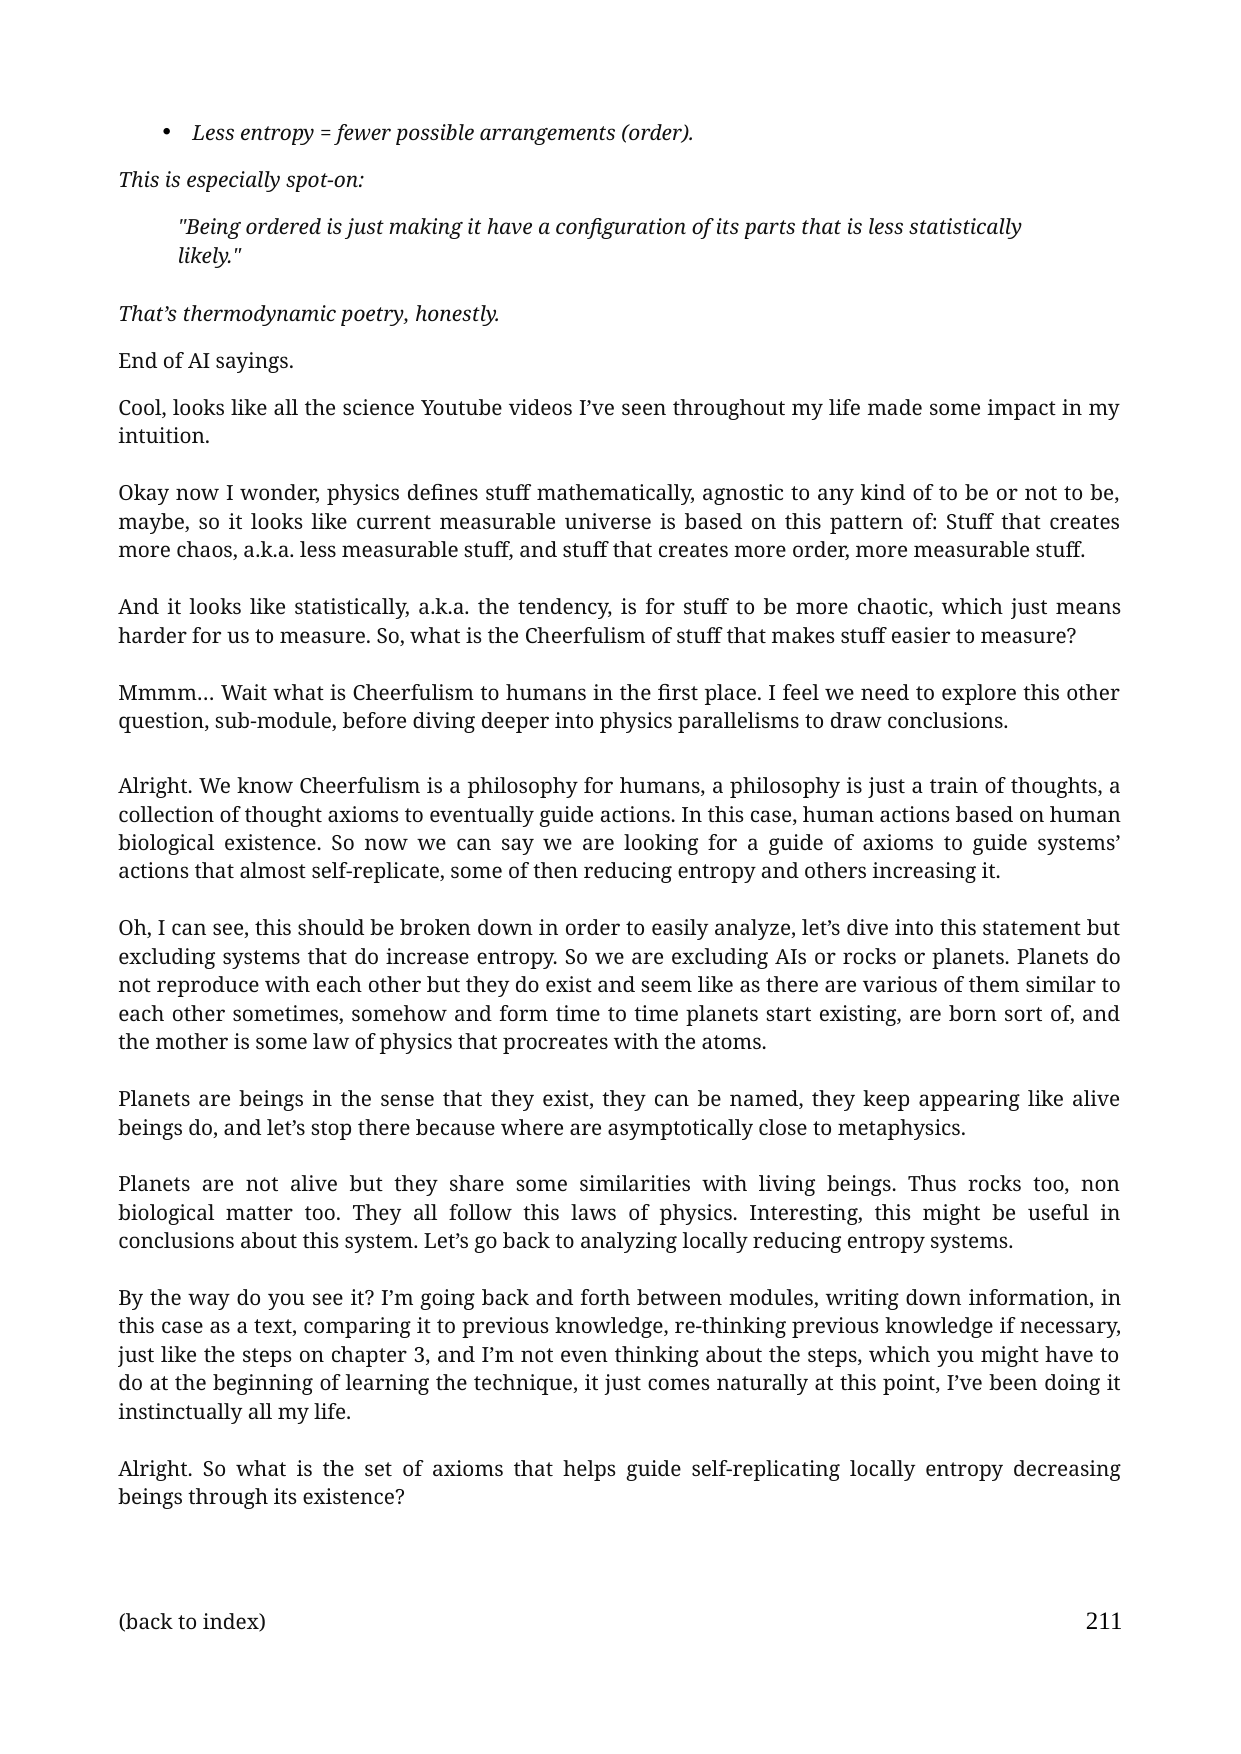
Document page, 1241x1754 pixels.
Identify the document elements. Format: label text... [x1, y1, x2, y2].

text Alright. We know Cheerfulism is a philosophy for humans, a philosophy is just a train of thoughts, a collection of thought axioms to eventually guide actions. In this case, human actions based on human biological existence. So now we can say we are looking for a guide of axioms to guide systems’ actions that almost self-replicate, some of then reducing entropy and others increasing it. [118, 771, 1122, 885]
text And it looks like statistically, a.k.a. the tendency, is for stuff to be more chaotic, which just means harder for us to measure. So, what is the Cheerfulism of stuff that makes stuff easier to measure? [118, 592, 1122, 649]
text Mmmm… Wait what is Cheerfulism to humans in the first place. I feel we need to explore this other question, sub-module, before diving deeper into physics parallelisms to draw conclusions. [118, 678, 1122, 734]
text This is especially spot-on: [118, 165, 1122, 194]
text Planets are not alive but they share some similarities with living beings. Thus rocks too, non biological matter too. They all follow this laws of physics. Interesting, this might be useful in conclusions about this system. Let’s go back to analyzing locally reducing entropy systems. [118, 1169, 1122, 1255]
text That’s thermodynamic poetry, honestly. [118, 299, 1122, 327]
text Planets are beings in the sense that they exist, they can be named, they keep appearing like alive beings do, and let’s stop there because where are asymptotically close to metaphysics. [118, 1084, 1122, 1141]
text Cool, looks like all the science Youtube videos I’ve seen throughout my life made some impact in my intuition. [118, 393, 1122, 450]
text By the way do you see it? I’m going back and forth between modules, writing down information, in this case as a text, comparing it to previous knowledge, re-thinking previous knowledge if necessary, just like the steps on chapter 3, and I’m not even thinking about the steps, which you might have to do at the beginning of learning the technique, it just comes naturally at this point, I’ve been doing it instinctually all my life. [118, 1283, 1122, 1425]
text "Being ordered is just making it have a configuration of its parts that is less statistically likely." [177, 212, 1063, 269]
text Alright. So what is the set of axioms that helps guide self-replicating locally entropy decreasing beings through its existence? [118, 1454, 1122, 1511]
list Less entropy = fewer possible arrangements (order). [162, 118, 1122, 147]
text End of AI sayings. [118, 346, 1122, 374]
text Okay now I wonder, physics defines stuff mathematically, agnostic to any kind of to be or not to be, maybe, so it looks like current measurable universe is based on this pattern of: Stuff that creates more chaos, a.k.a. less measurable stuff, and stuff that creates more order, more measurable stuff. [118, 478, 1122, 564]
text Oh, I can see, this should be broken down in order to easily analyze, let’s dive into this statement but excluding systems that do increase entropy. So we are excluding AIs or rocks or planets. Planets do not reproduce with each other but they do exist and seem like as there are various of them similar to each other sometimes, somehow and form time to time planets start existing, are born sort of, and the mother is some law of physics that procreates with the atoms. [118, 913, 1122, 1056]
